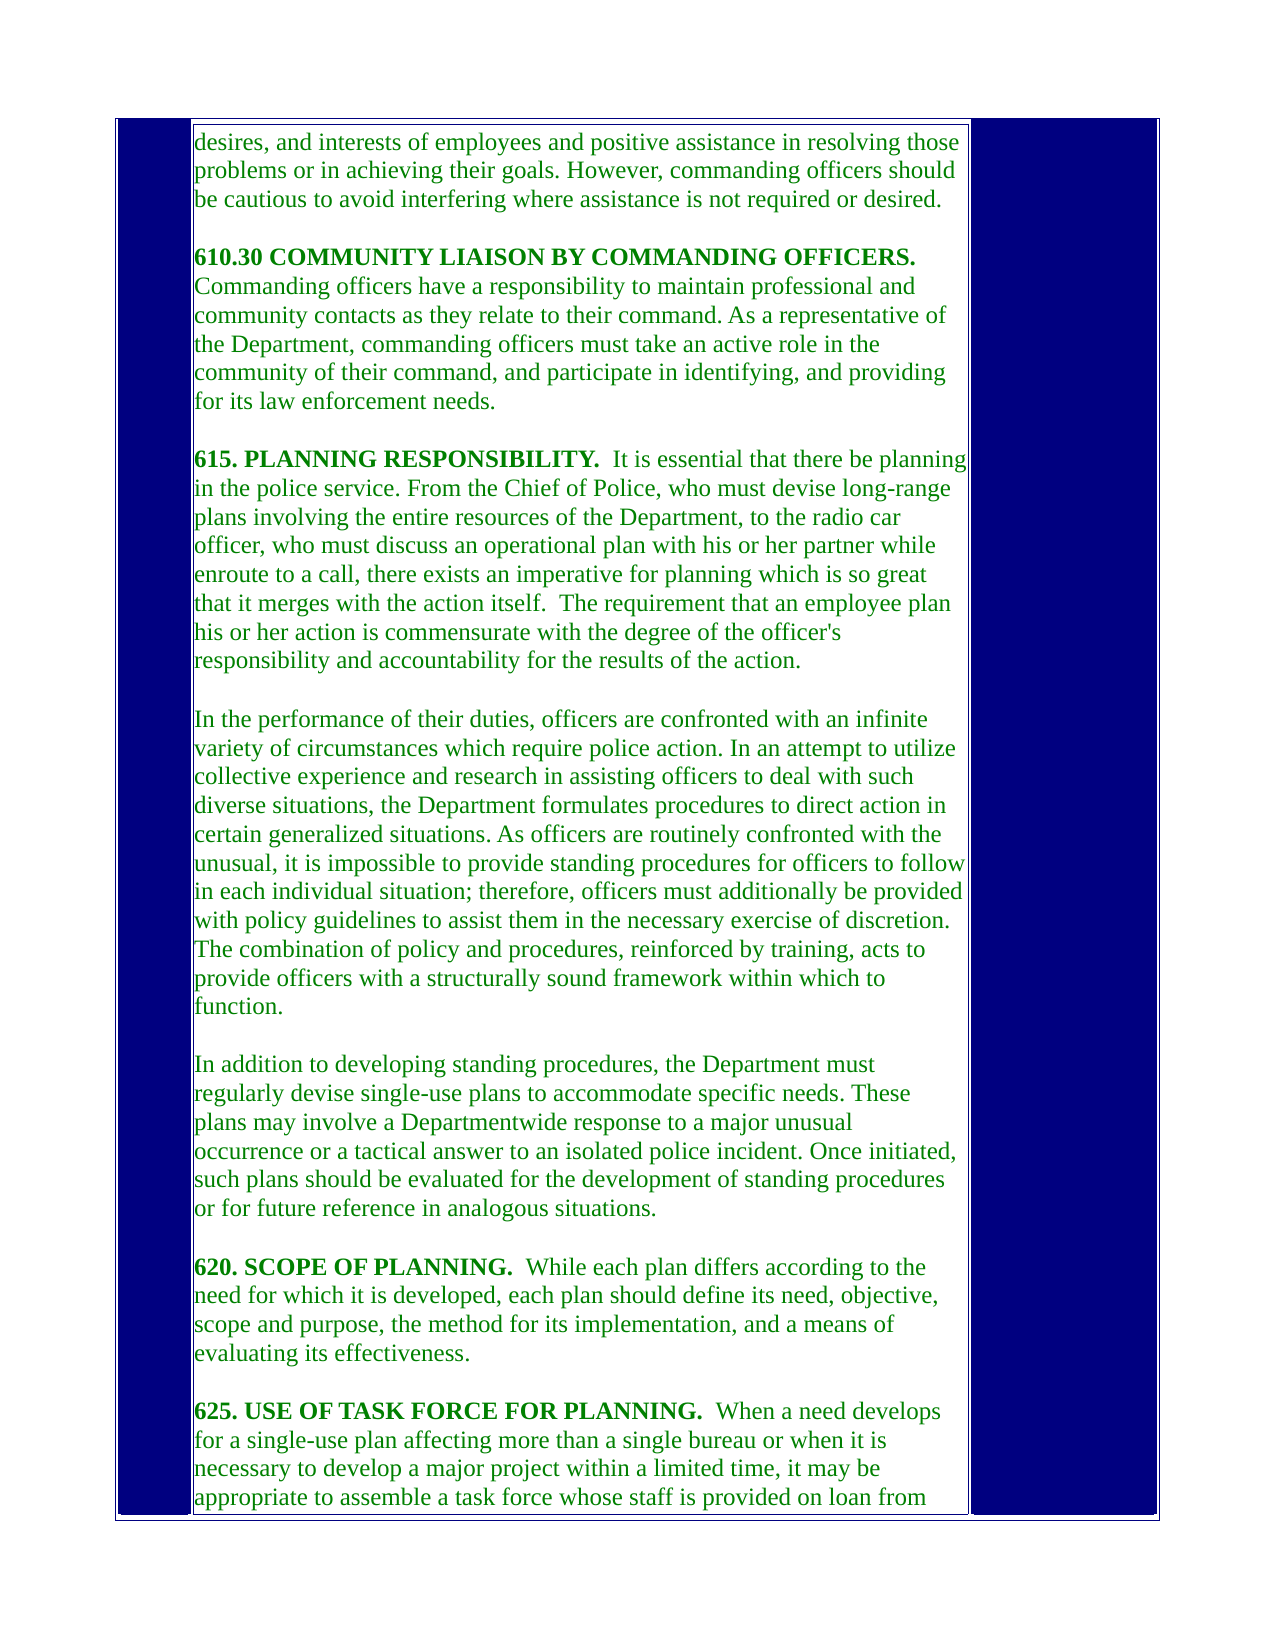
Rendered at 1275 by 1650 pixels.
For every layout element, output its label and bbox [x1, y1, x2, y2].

table_header [975, 125, 1154, 1514]
table_header [971, 119, 1157, 1514]
table_header [118, 119, 191, 1514]
table_header [122, 125, 188, 1514]
